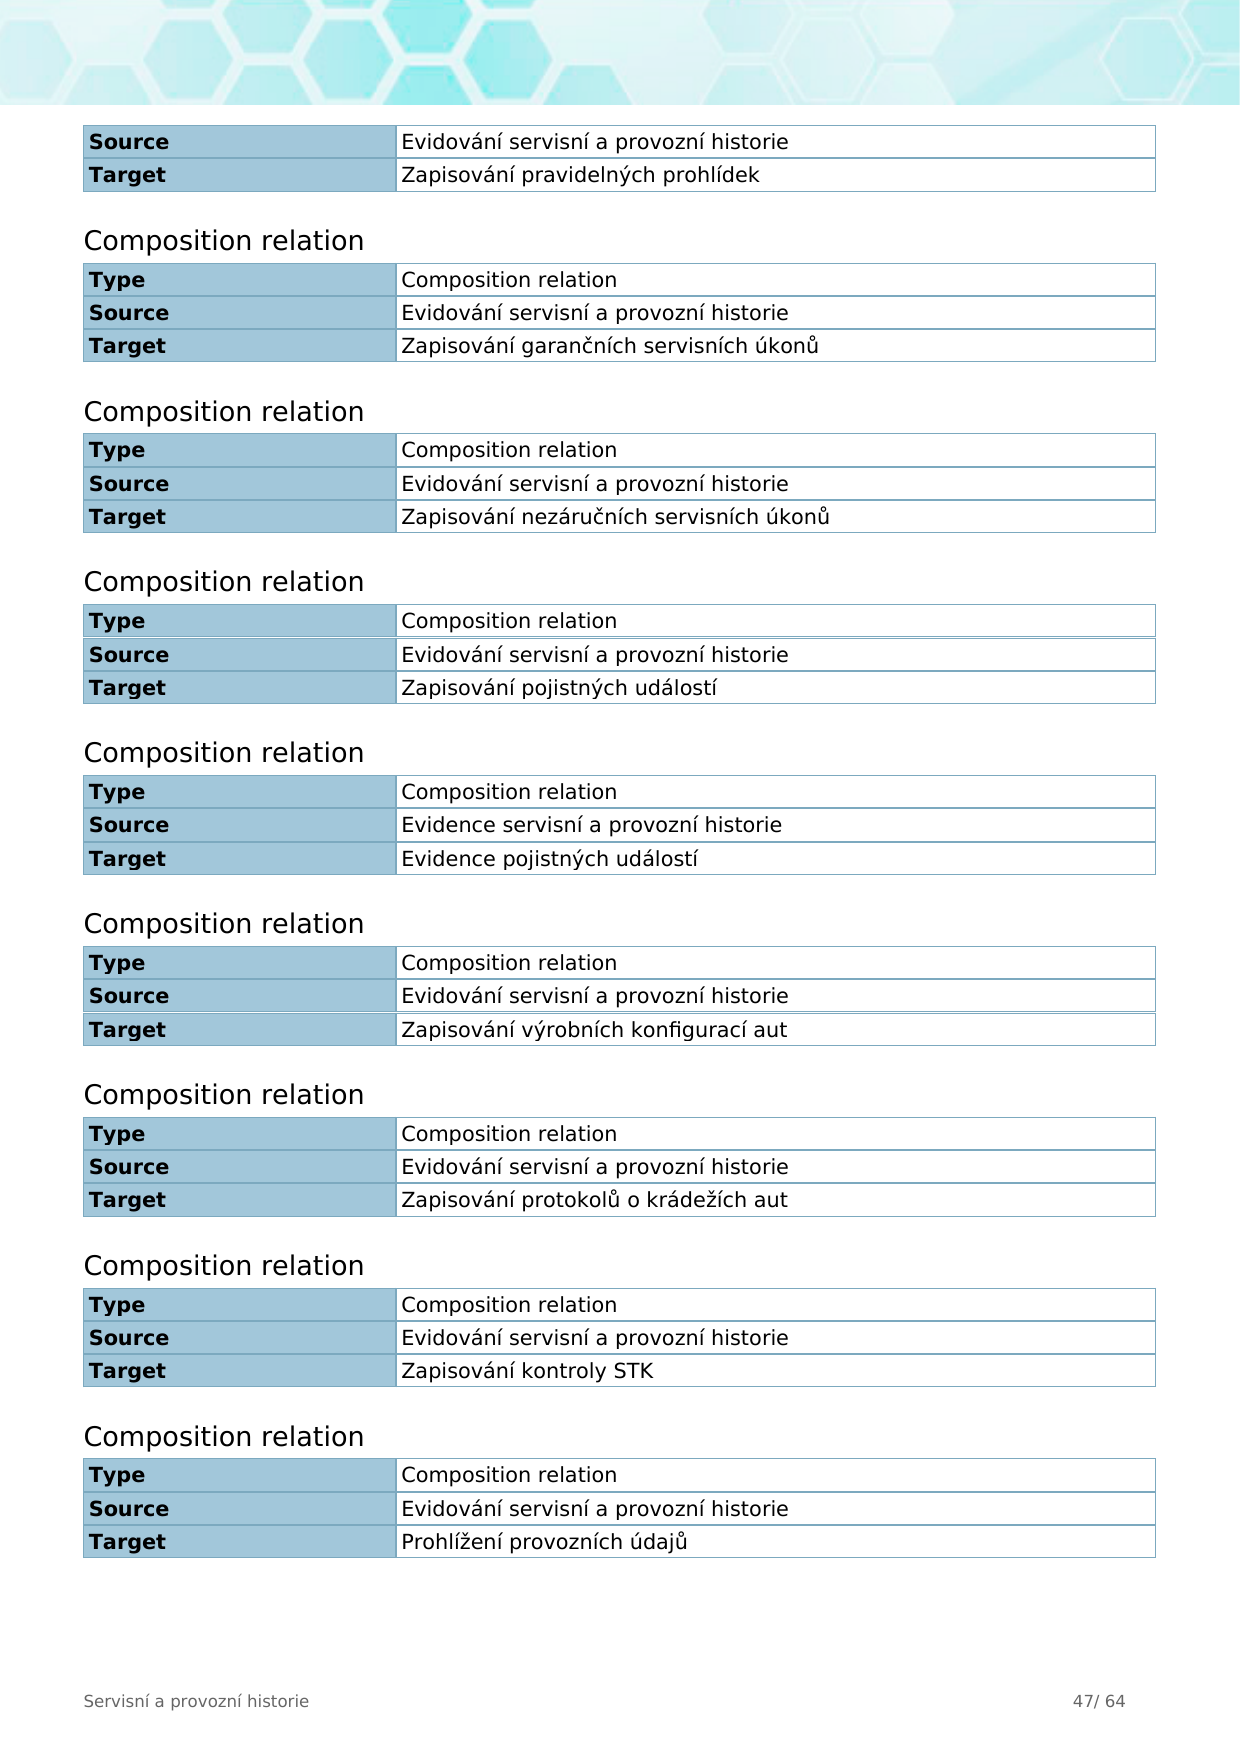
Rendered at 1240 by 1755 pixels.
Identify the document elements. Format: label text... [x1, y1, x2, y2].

table_cell Evidování servisní a provozní historie [397, 980, 1155, 1011]
table_cell Source [84, 1493, 395, 1524]
table_cell Source [84, 809, 395, 841]
table_cell [1156, 1250, 1239, 1283]
table_cell [0, 1217, 83, 1250]
table_cell [1156, 1288, 1239, 1321]
table_cell [1156, 158, 1239, 192]
table_cell [1094, 875, 1156, 908]
table_cell [1156, 808, 1239, 842]
table_cell [396, 192, 925, 225]
table_cell Type [84, 434, 395, 466]
table_cell [925, 363, 1094, 396]
table_cell Composition relation [397, 264, 1155, 295]
table_cell [83, 1454, 396, 1458]
table_cell [1156, 1113, 1239, 1117]
table_cell [0, 942, 83, 946]
table_cell [1156, 125, 1239, 158]
table_cell Evidování servisní a provozní historie [397, 639, 1155, 670]
table_cell [1156, 942, 1239, 946]
table_cell [1156, 1525, 1239, 1558]
table_cell Target [84, 672, 395, 703]
table_cell [0, 1650, 83, 1754]
table_cell Composition relation [83, 908, 1156, 942]
table_cell Type [84, 1118, 395, 1149]
table_cell Target [84, 1526, 395, 1557]
table_cell [396, 105, 925, 125]
table_cell Target [84, 843, 395, 874]
table_cell [0, 946, 83, 979]
table_cell [0, 979, 83, 1012]
table_cell [925, 429, 1094, 433]
table_cell [925, 105, 1094, 125]
table_cell [83, 533, 396, 567]
table_cell [1156, 363, 1239, 396]
table_cell Source [84, 297, 395, 328]
table_cell Type [84, 264, 395, 295]
table_cell [1094, 1558, 1156, 1650]
table_cell [1094, 704, 1156, 737]
table_cell Servisní a provozní historie [83, 1650, 925, 1754]
table_cell [396, 942, 925, 946]
table_cell [925, 1388, 1094, 1421]
table_cell [1156, 105, 1239, 125]
table_cell [396, 1454, 925, 1458]
table_cell [83, 704, 396, 737]
table_cell [396, 1388, 925, 1421]
table_cell [1156, 775, 1239, 808]
table_cell [1156, 1388, 1239, 1421]
table_cell [1094, 533, 1156, 567]
table_cell Composition relation [397, 1118, 1155, 1149]
table_cell [83, 1388, 396, 1421]
table_cell [396, 600, 925, 604]
table_cell Evidování servisní a provozní historie [397, 1151, 1155, 1182]
table_cell [0, 1421, 83, 1454]
table_cell [1156, 1183, 1239, 1217]
table_cell [0, 467, 83, 500]
table_cell [396, 1113, 925, 1117]
table_cell [1156, 946, 1239, 979]
table_cell [0, 600, 83, 604]
table_cell [0, 1150, 83, 1183]
table_cell [0, 500, 83, 533]
table_cell Evidování servisní a provozní historie [397, 126, 1155, 157]
table_cell Type [84, 1289, 395, 1320]
table_cell [0, 1046, 83, 1079]
table_cell Composition relation [397, 776, 1155, 807]
table_cell [0, 1558, 83, 1650]
table_cell [0, 125, 83, 158]
table_cell [1156, 1354, 1239, 1387]
table_cell Target [84, 1014, 395, 1045]
table_cell [0, 329, 83, 362]
table_cell [925, 1454, 1094, 1458]
table_cell [1156, 1079, 1239, 1112]
table_cell [1156, 296, 1239, 329]
table_cell [1156, 500, 1239, 533]
table_cell [0, 771, 83, 775]
table_cell [1156, 567, 1239, 600]
table_cell Composition relation [83, 1421, 1156, 1454]
table_cell [1156, 396, 1239, 429]
table_cell Target [84, 330, 395, 361]
table_cell [0, 1079, 83, 1112]
table_cell [1156, 1321, 1239, 1354]
table_cell [396, 363, 925, 396]
table_cell 47 [925, 1650, 1094, 1754]
table_cell [1156, 842, 1239, 875]
table_cell [1094, 258, 1156, 262]
table_cell [0, 1013, 83, 1046]
table_cell Composition relation [83, 396, 1156, 429]
table_cell Zapisování nezáručních servisních úkonů [397, 501, 1155, 532]
table_cell Source [84, 639, 395, 670]
table_cell Composition relation [397, 947, 1155, 978]
table_cell [0, 1321, 83, 1354]
table_cell Composition relation [83, 1079, 1156, 1112]
table_cell [1094, 1217, 1156, 1250]
table_cell [0, 671, 83, 704]
table_cell [1156, 600, 1239, 604]
table_cell [1156, 1454, 1239, 1458]
table_cell [0, 875, 83, 908]
table_cell [925, 192, 1094, 225]
table_cell Type [84, 776, 395, 807]
table_cell [925, 704, 1094, 737]
table_cell Source [84, 1151, 395, 1182]
table_cell Source [84, 126, 395, 157]
table_cell [0, 1288, 83, 1321]
table_cell Source [84, 1322, 395, 1353]
table_cell [1156, 1283, 1239, 1287]
table_cell [0, 1458, 83, 1492]
table_cell [1156, 329, 1239, 362]
table_cell [1156, 1458, 1239, 1492]
table_cell [0, 429, 83, 433]
table_cell [396, 1558, 925, 1650]
table_cell [0, 225, 83, 258]
table_cell [83, 1283, 396, 1287]
table_cell Type [84, 1459, 395, 1491]
table_cell [0, 1454, 83, 1458]
table_cell Evidování servisní a provozní historie [397, 297, 1155, 328]
table_cell [1156, 1421, 1239, 1454]
table_cell [1094, 363, 1156, 396]
table_cell Zapisování výrobních konfigurací aut [397, 1014, 1155, 1045]
table_cell [1156, 1650, 1239, 1754]
table_cell [396, 258, 925, 262]
table_cell Composition relation [83, 738, 1156, 771]
table_cell [0, 158, 83, 192]
table_cell Evidování servisní a provozní historie [397, 1322, 1155, 1353]
table_cell [0, 1183, 83, 1217]
table_cell [83, 105, 396, 125]
table_cell [83, 1046, 396, 1079]
table_cell Composition relation [83, 567, 1156, 600]
table_cell [925, 1217, 1094, 1250]
table_cell Evidence servisní a provozní historie [397, 809, 1155, 841]
table_cell [1156, 192, 1239, 225]
table_cell [925, 600, 1094, 604]
table_cell [1094, 942, 1156, 946]
table_cell [1156, 738, 1239, 771]
table_cell [0, 396, 83, 429]
table_cell Zapisování protokolů o krádežích aut [397, 1184, 1155, 1216]
table_cell [1156, 1013, 1239, 1046]
table_cell [1094, 192, 1156, 225]
table_cell [396, 1046, 925, 1079]
table_cell [1156, 671, 1239, 704]
table_cell [0, 1250, 83, 1283]
table_cell [0, 1117, 83, 1150]
table_cell [83, 771, 396, 775]
table_cell [0, 258, 83, 262]
table_cell [925, 1283, 1094, 1287]
table_cell [1156, 1558, 1239, 1650]
table_cell [1156, 1217, 1239, 1250]
table_cell [1156, 704, 1239, 737]
table_cell Target [84, 159, 395, 191]
table_cell Evidence pojistných událostí [397, 843, 1155, 874]
table_cell [0, 567, 83, 600]
table_cell [925, 258, 1094, 262]
table_cell Zapisování pojistných událostí [397, 672, 1155, 703]
table_cell [925, 1113, 1094, 1117]
table_cell [83, 942, 396, 946]
table_cell Type [84, 947, 395, 978]
table_cell [0, 842, 83, 875]
table_cell [396, 1217, 925, 1250]
table_cell [1094, 600, 1156, 604]
table_cell [1156, 263, 1239, 296]
table_cell Target [84, 501, 395, 532]
table_cell [0, 1492, 83, 1525]
table_cell [925, 533, 1094, 567]
table_cell [0, 808, 83, 842]
table_cell [0, 263, 83, 296]
table_cell Composition relation [397, 434, 1155, 466]
table_cell [1094, 771, 1156, 775]
table_cell Type [84, 605, 395, 636]
table_cell Composition relation [397, 605, 1155, 636]
table_cell [925, 771, 1094, 775]
table_cell [0, 533, 83, 567]
table_cell [396, 704, 925, 737]
table_cell [1156, 638, 1239, 671]
table_cell [1156, 875, 1239, 908]
table_cell Composition relation [83, 225, 1156, 258]
table_cell Composition relation [397, 1459, 1155, 1491]
table_cell [0, 1388, 83, 1421]
table_cell [0, 1113, 83, 1117]
table_cell Zapisování garančních servisních úkonů [397, 330, 1155, 361]
table_cell [83, 429, 396, 433]
table_cell / 64 [1094, 1650, 1156, 1754]
table_cell [1156, 1046, 1239, 1079]
table_cell [0, 192, 83, 225]
table_cell [0, 1525, 83, 1558]
table_cell [0, 775, 83, 808]
table_cell [83, 1558, 396, 1650]
table_cell Composition relation [397, 1289, 1155, 1320]
table_cell [0, 1283, 83, 1287]
table_cell Zapisování pravidelných prohlídek [397, 159, 1155, 191]
table_cell Evidování servisní a provozní historie [397, 1493, 1155, 1524]
table_cell [0, 908, 83, 942]
table_cell [925, 1046, 1094, 1079]
table_cell [0, 363, 83, 396]
table_cell Source [84, 980, 395, 1011]
table_cell [83, 192, 396, 225]
table_cell [925, 942, 1094, 946]
table_cell [1156, 1150, 1239, 1183]
table_cell Zapisování kontroly STK [397, 1355, 1155, 1386]
table_cell [83, 600, 396, 604]
table_cell [1156, 533, 1239, 567]
table_cell [1156, 908, 1239, 942]
table_cell [0, 296, 83, 329]
table_cell [1156, 979, 1239, 1012]
table_cell [83, 1113, 396, 1117]
table_cell [1094, 1046, 1156, 1079]
table_cell Target [84, 1355, 395, 1386]
table_cell [0, 433, 83, 467]
table_cell [0, 604, 83, 637]
table_cell [83, 1217, 396, 1250]
table_cell [0, 738, 83, 771]
table_cell [1156, 771, 1239, 775]
table_cell [1156, 225, 1239, 258]
table_cell [1156, 1117, 1239, 1150]
table_cell [1156, 258, 1239, 262]
table_cell Source [84, 468, 395, 499]
table_cell [1094, 105, 1156, 125]
table_cell Evidování servisní a provozní historie [397, 468, 1155, 499]
table_cell [396, 1283, 925, 1287]
table_cell [0, 638, 83, 671]
table_cell [925, 1558, 1094, 1650]
table_cell [925, 875, 1094, 908]
table_cell [83, 875, 396, 908]
table_cell [1094, 1388, 1156, 1421]
table_cell [1094, 1113, 1156, 1117]
table_cell [0, 1354, 83, 1387]
table_cell Prohlížení provozních údajů [397, 1526, 1155, 1557]
table_cell [1156, 429, 1239, 433]
table_cell [1156, 1492, 1239, 1525]
table_cell [1094, 429, 1156, 433]
table_cell [396, 875, 925, 908]
table_cell [396, 429, 925, 433]
table_cell [396, 533, 925, 567]
table_cell [0, 704, 83, 737]
table_cell [1156, 467, 1239, 500]
table_cell [1156, 433, 1239, 467]
table_cell [1094, 1283, 1156, 1287]
table_cell [1156, 604, 1239, 637]
table_cell Composition relation [83, 1250, 1156, 1283]
table_cell Target [84, 1184, 395, 1216]
table_cell [396, 771, 925, 775]
table_cell [1094, 1454, 1156, 1458]
table_cell [83, 258, 396, 262]
table_cell [83, 363, 396, 396]
table_cell [0, 105, 83, 125]
